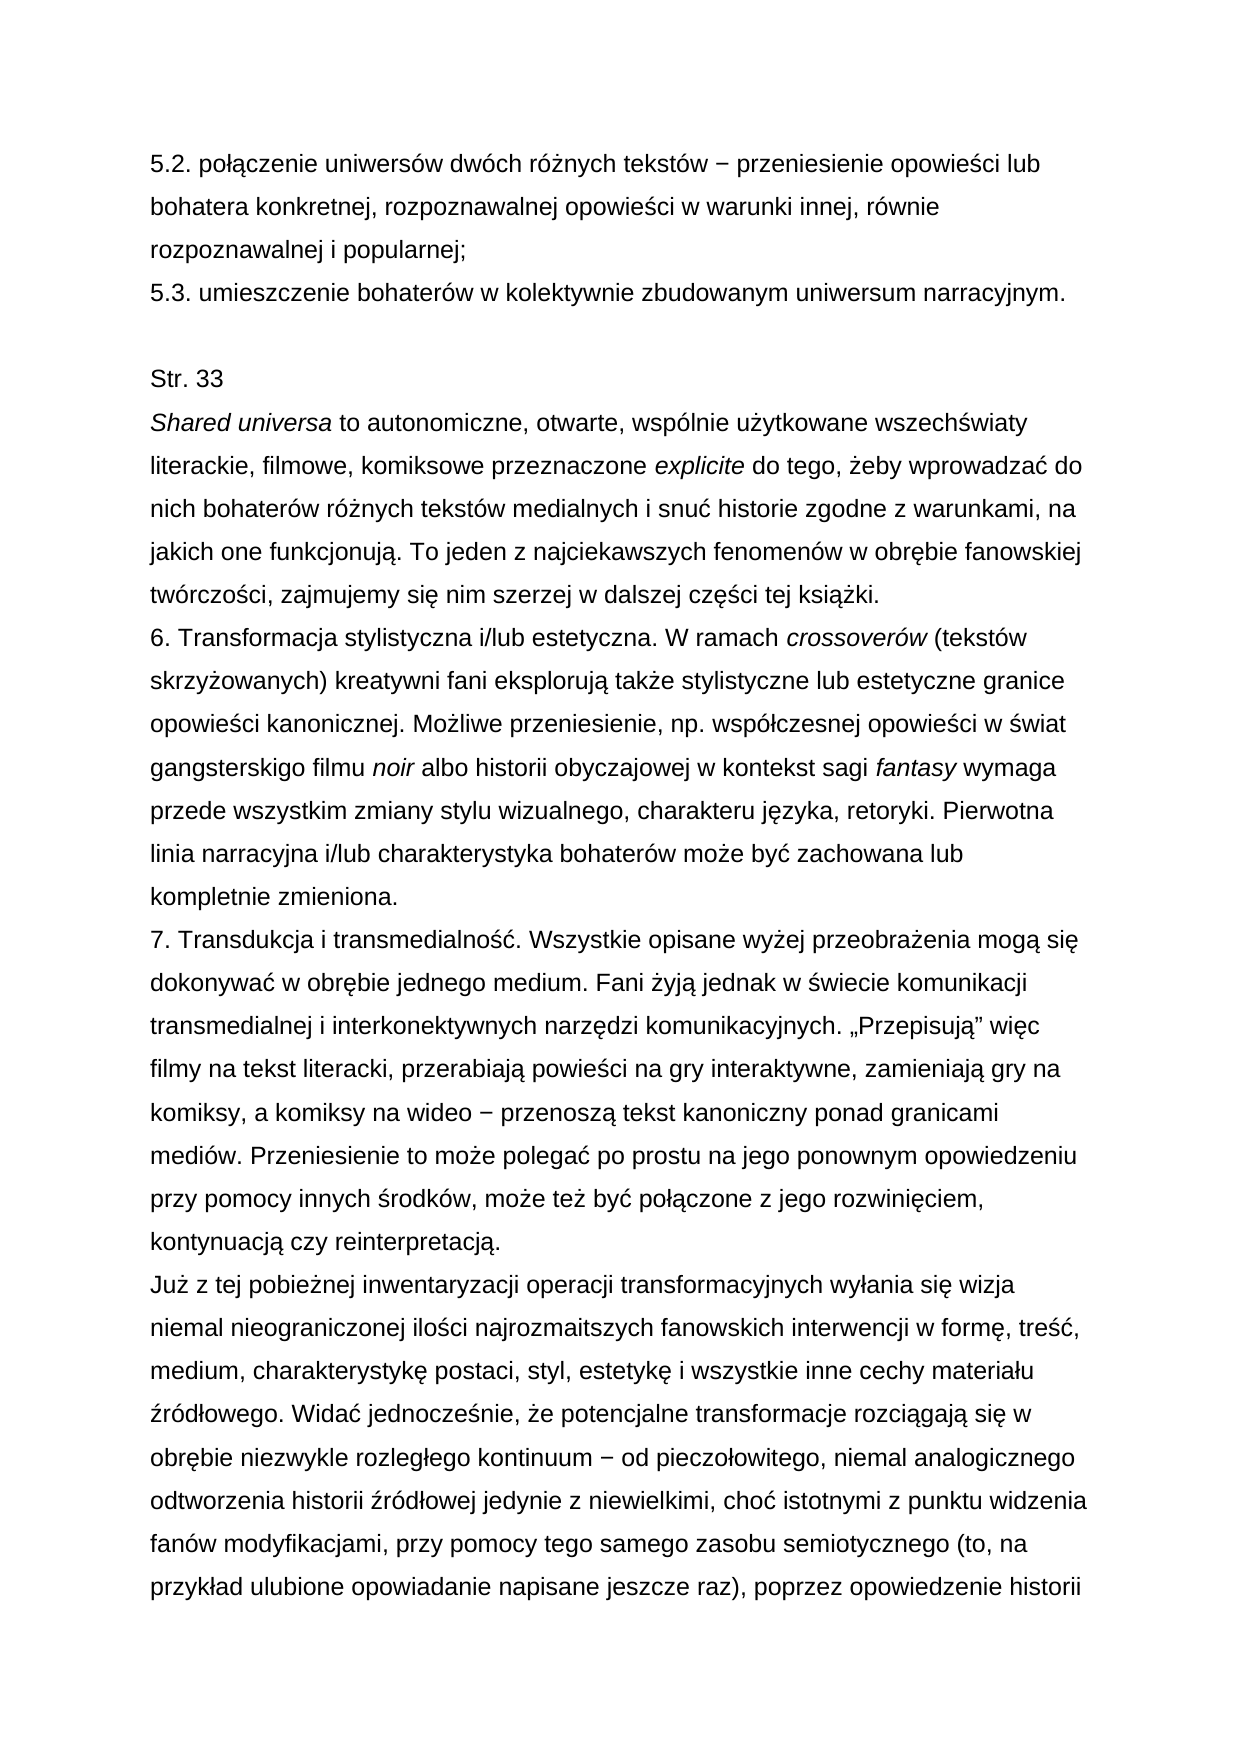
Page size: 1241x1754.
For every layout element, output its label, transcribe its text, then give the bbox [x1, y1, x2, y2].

list 5.3. umieszczenie bohaterów w kolektywnie zbudowanym uniwersum narracyjnym. [150, 278, 1090, 307]
text Już z tej pobieżnej inwentaryzacji operacji transformacyjnych wyłania się wizja niemal nieograniczonej ilości najrozmaitszych fanowskich interwencji w formę, treść, medium, charakterystykę postaci, styl, estetykę i wszystkie inne cechy materiału źródłowego. Widać jednocześnie, że potencjalne transformacje rozciągają się w obrębie niezwykle rozległego kontinuum − od pieczołowitego, niemal analogicznego odtworzenia historii źródłowej jedynie z niewielkimi, choć istotnymi z punktu widzenia fanów modyfikacjami, przy pomocy tego samego zasobu semiotycznego (to, na przykład ulubione opowiadanie napisane jeszcze raz), poprzez opowiedzenie historii [150, 1270, 1090, 1601]
text 6. Transformacja stylistyczna i/lub estetyczna. W ramach crossoverów (tekstów skrzyżowanych) kreatywni fani eksplorują także stylistyczne lub estetyczne granice opowieści kanonicznej. Możliwe przeniesienie, np. współczesnej opowieści w świat gangsterskigo filmu noir albo historii obyczajowej w kontekst sagi fantasy wymaga przede wszystkim zmiany stylu wizualnego, charakteru języka, retoryki. Pierwotna linia narracyjna i/lub charakterystyka bohaterów może być zachowana lub kompletnie zmieniona. [150, 623, 1090, 911]
list Str. 33 [150, 364, 1090, 393]
list Shared universa to autonomiczne, otwarte, wspólnie użytkowane wszechświaty literackie, filmowe, komiksowe przeznaczone explicite do tego, żeby wprowadzać do nich bohaterów różnych tekstów medialnych i snuć historie zgodne z warunkami, na jakich one funkcjonują. To jeden z najciekawszych fenomenów w obrębie fanowskiej twórczości, zajmujemy się nim szerzej w dalszej części tej książki. [150, 408, 1090, 609]
list 5.2. połączenie uniwersów dwóch różnych tekstów − przeniesienie opowieści lub bohatera konkretnej, rozpoznawalnej opowieści w warunki innej, równie rozpoznawalnej i popularnej; [150, 149, 1090, 264]
text 7. Transdukcja i transmedialność. Wszystkie opisane wyżej przeobrażenia mogą się dokonywać w obrębie jednego medium. Fani żyją jednak w świecie komunikacji transmedialnej i interkonektywnych narzędzi komunikacyjnych. „Przepisują” więc filmy na tekst literacki, przerabiają powieści na gry interaktywne, zamieniają gry na komiksy, a komiksy na wideo − przenoszą tekst kanoniczny ponad granicami mediów. Przeniesienie to może polegać po prostu na jego ponownym opowiedzeniu przy pomocy innych środków, może też być połączone z jego rozwinięciem, kontynuacją czy reinterpretacją. [150, 925, 1090, 1256]
